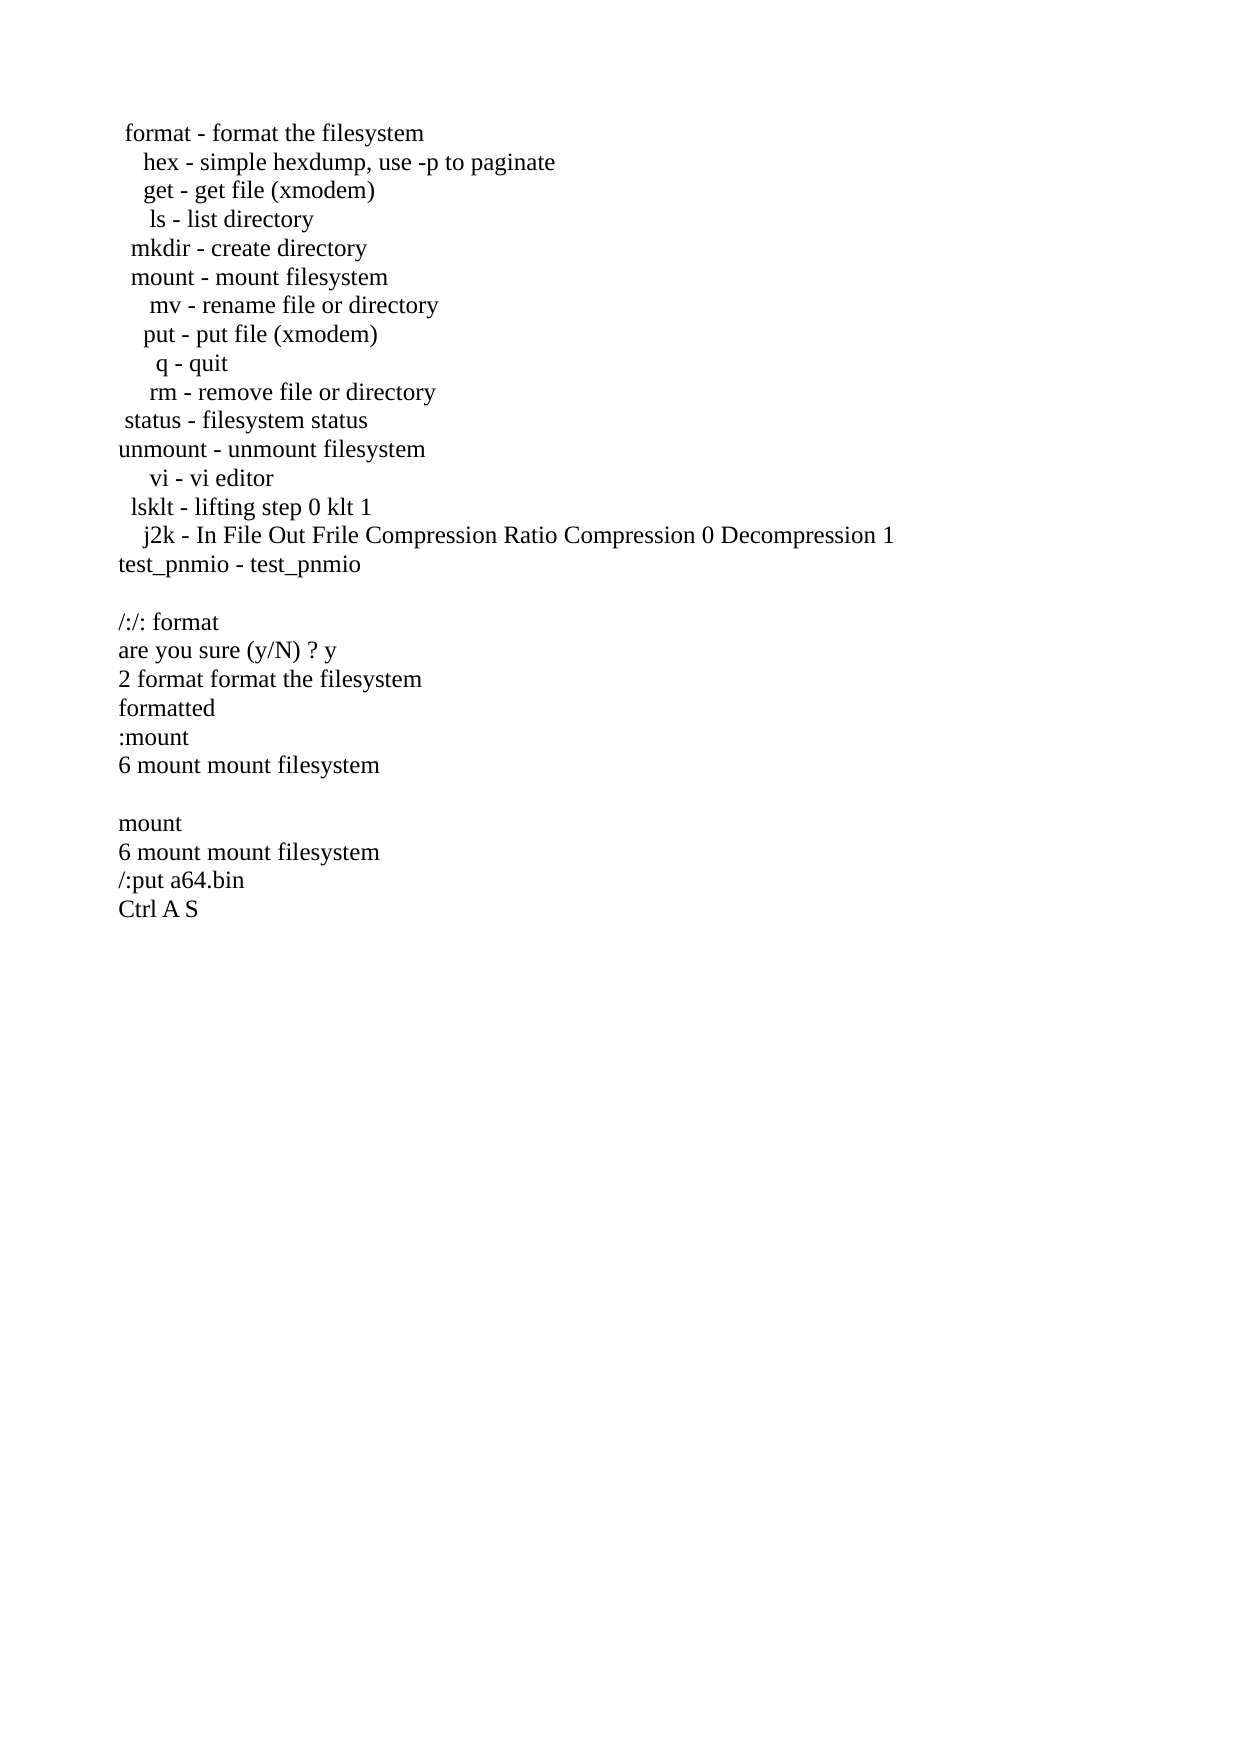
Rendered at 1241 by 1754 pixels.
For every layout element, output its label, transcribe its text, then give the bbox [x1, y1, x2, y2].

text hex - simple hexdump, use -p to paginate [118, 147, 1122, 176]
text put - put file (xmodem) [118, 319, 1122, 348]
text are you sure (y/N) ? y [118, 636, 1122, 664]
text mv - rename file or directory [118, 291, 1122, 319]
text mkdir - create directory [118, 233, 1122, 262]
text j2k - In File Out Frile Compression Ratio Compression 0 Decompression 1 [118, 521, 1122, 549]
text status - filesystem status [118, 406, 1122, 434]
text test_pnmio - test_pnmio [118, 549, 1122, 578]
text 6 mount mount filesystem [118, 751, 1122, 779]
text q - quit [118, 348, 1122, 377]
text 6 mount mount filesystem [118, 837, 1122, 866]
text :mount [118, 722, 1122, 751]
text 2 format format the filesystem [118, 664, 1122, 693]
text Ctrl A S [118, 894, 1122, 923]
text vi - vi editor [118, 463, 1122, 492]
text format - format the filesystem [118, 118, 1122, 147]
text formatted [118, 693, 1122, 722]
text lsklt - lifting step 0 klt 1 [118, 492, 1122, 521]
text mount [118, 808, 1122, 837]
text ls - list directory [118, 204, 1122, 233]
text get - get file (xmodem) [118, 176, 1122, 204]
text rm - remove file or directory [118, 377, 1122, 406]
text /:put a64.bin [118, 866, 1122, 894]
text mount - mount filesystem [118, 262, 1122, 291]
text /:/: format [118, 607, 1122, 636]
text unmount - unmount filesystem [118, 434, 1122, 463]
